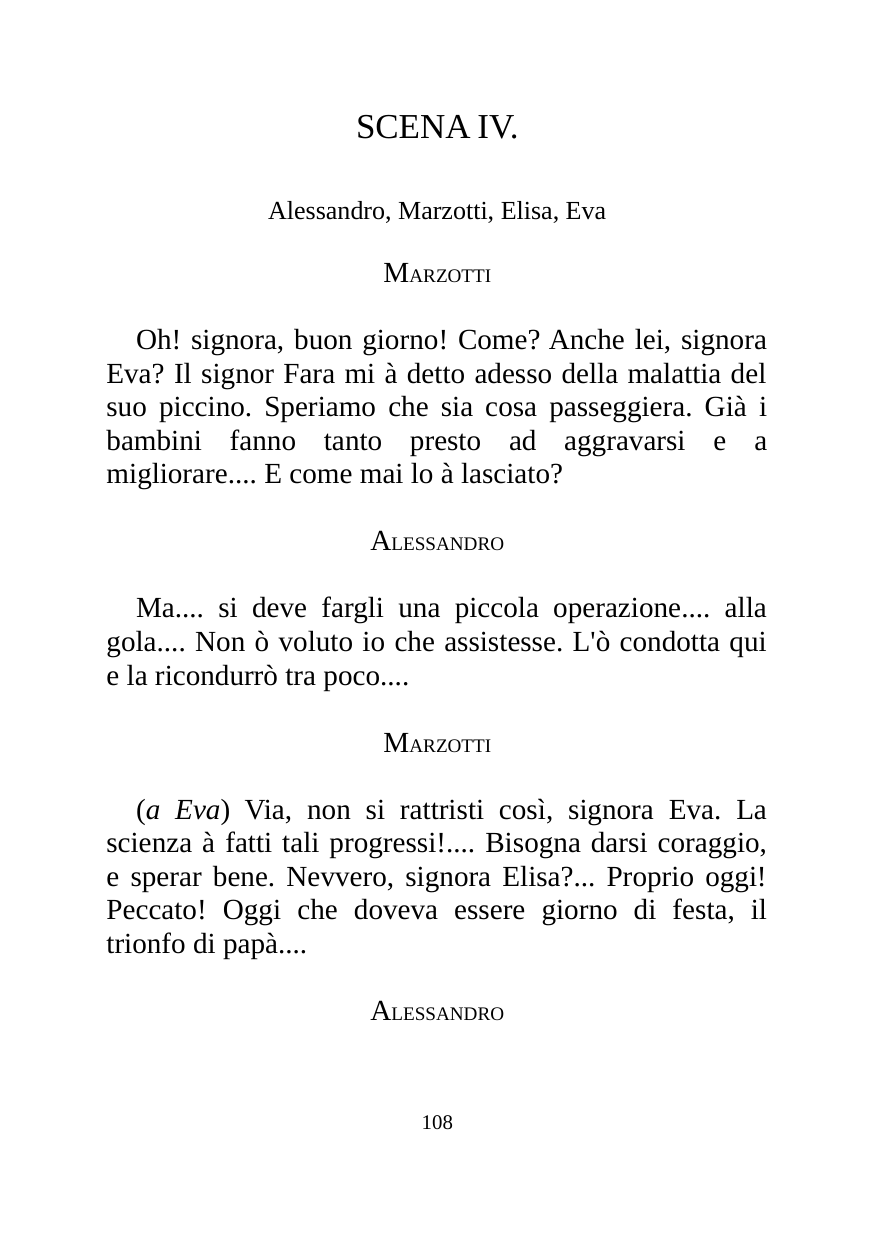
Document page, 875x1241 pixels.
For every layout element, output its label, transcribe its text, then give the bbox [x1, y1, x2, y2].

text Alessandro [106, 523, 768, 557]
text Marzotti [106, 255, 768, 289]
text Alessandro [106, 993, 768, 1027]
text (a Eva) Via, non si rattristi così, signora Eva. La scienza à fatti tali progressi!.... Bisogna darsi coraggio, e sperar bene. Nevvero, signora Elisa?... Proprio oggi! Peccato! Oggi che doveva essere giorno di festa, il trionfo di papà.... [106, 792, 768, 959]
subtitle SCENA IV. [106, 106, 768, 146]
text Marzotti [106, 725, 768, 758]
text Oh! signora, buon giorno! Come? Anche lei, signora Eva? Il signor Fara mi à detto adesso della malattia del suo piccino. Speriamo che sia cosa passeggiera. Già i bambini fanno tanto presto ad aggravarsi e a migliorare.... E come mai lo à lasciato? [106, 322, 768, 490]
text Alessandro, Marzotti, Elisa, Eva [106, 195, 768, 225]
text Ma.... si deve fargli una piccola operazione.... alla gola.... Non ò voluto io che assistesse. L'ò condotta qui e la ricondurrò tra poco.... [106, 591, 768, 691]
